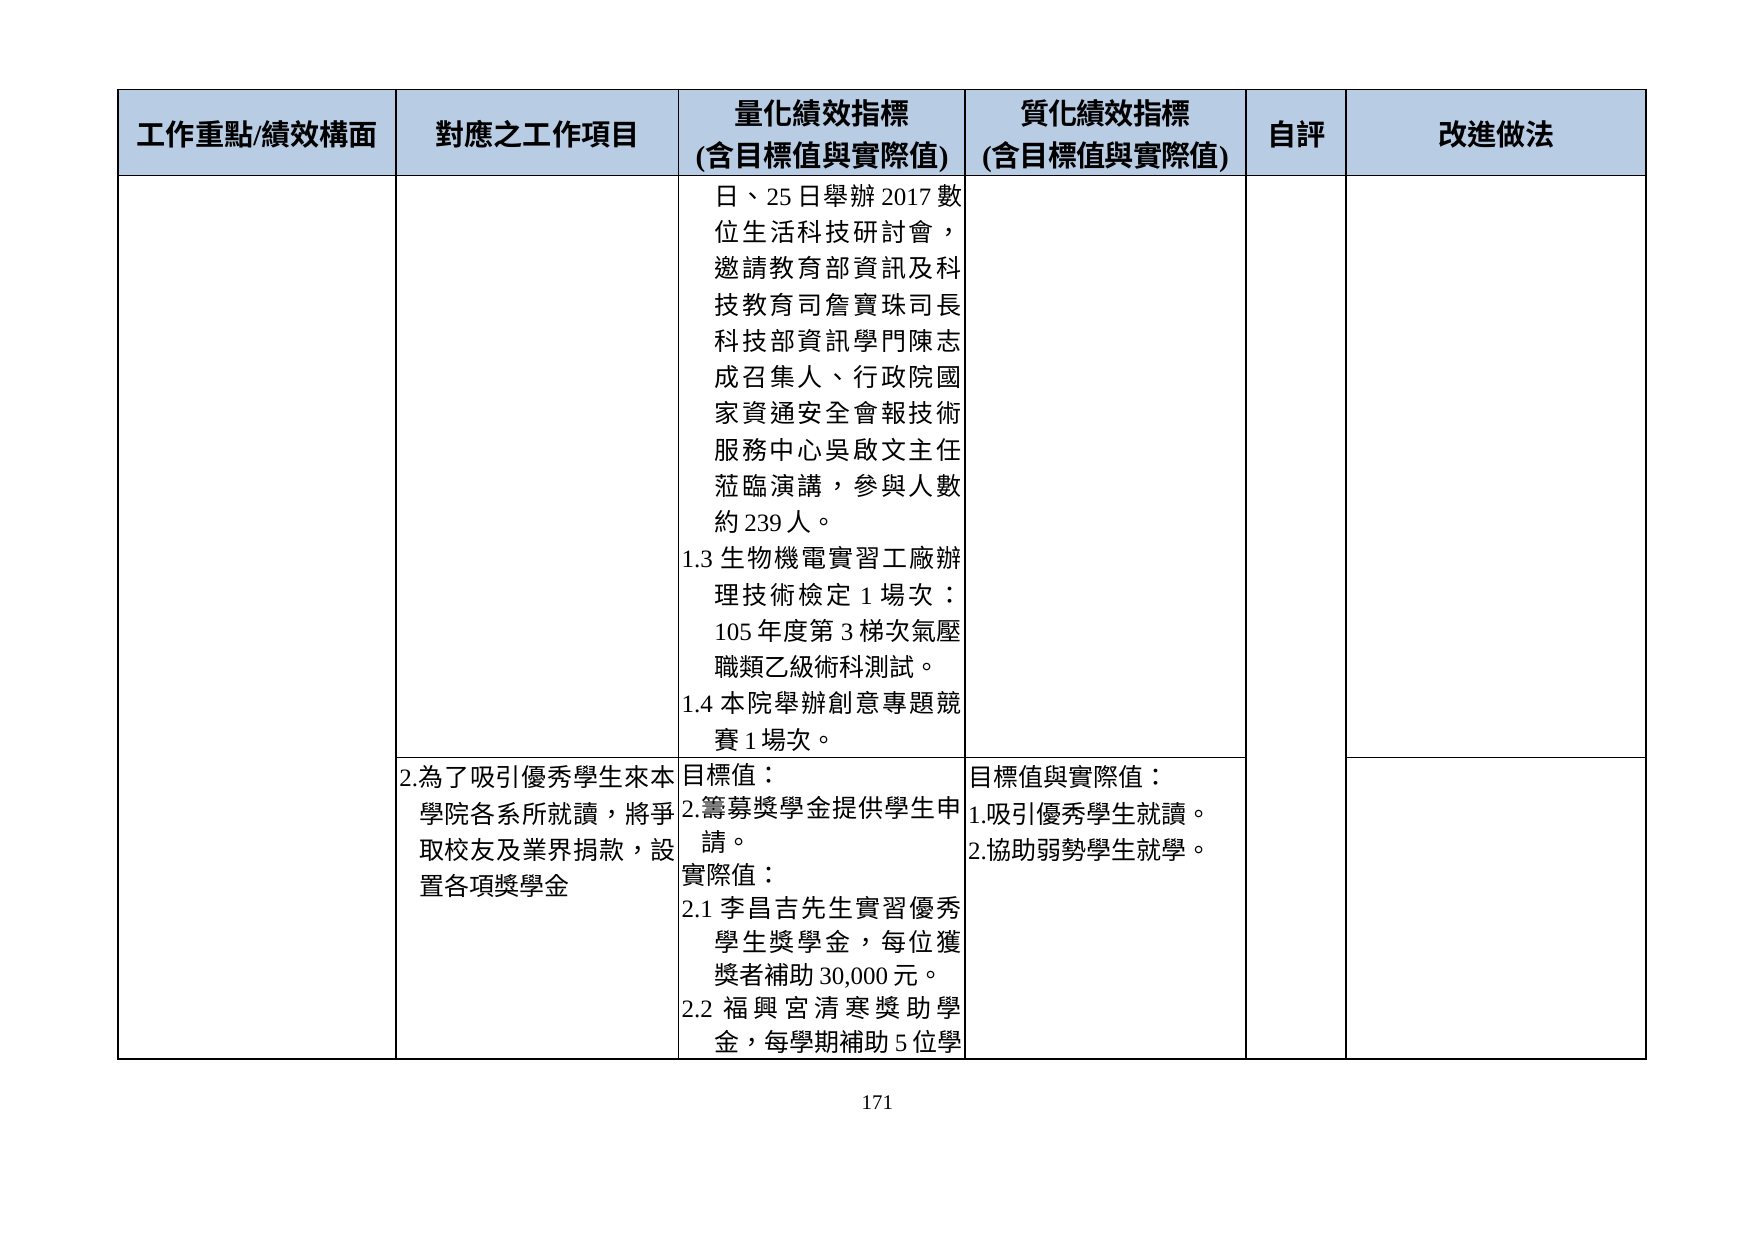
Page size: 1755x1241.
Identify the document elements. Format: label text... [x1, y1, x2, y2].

table_header 量化績效指標 (含目標值與實際值) [679, 90, 964, 175]
table_header 工作重點/績效構面 [119, 90, 395, 175]
table_cell 2.為了吸引優秀學生來本學院各系所就讀，將爭取校友及業界捐款，設置各項獎學金 [397, 758, 678, 1058]
table_cell [1247, 176, 1345, 1058]
table_cell [119, 176, 395, 1058]
table_header 自評 [1247, 90, 1345, 175]
table_cell 目標值與實際值： 1.吸引優秀學生就讀。 2.協助弱勢學生就學。 [966, 758, 1245, 1058]
table_cell 日、25日舉辦2017數位生活科技研討會，邀請教育部資訊及科技教育司詹寶珠司長科技部資訊學門陳志成召集人、行政院國家資通安全會報技術服務中心吳啟文主任蒞臨演講，參與人數約239人。 1.3生物機電實習工廠辦理技術檢定1場次：105年度第3梯次氣壓職類乙級術科測試。 1.4本院舉辦創意專題競賽1場次。 [679, 176, 964, 756]
table_cell [1347, 758, 1645, 1058]
table_cell [397, 176, 678, 756]
table_cell 目標值： 2.籌募獎學金提供學生申請。 實際值： 2.1李昌吉先生實習優秀學生獎學金，每位獲獎者補助30,000元。 2.2福興宮清寒獎助學金，每學期補助5位學 [679, 758, 964, 1058]
table_header 對應之工作項目 [397, 90, 678, 175]
table_cell [1347, 176, 1645, 756]
table_cell [966, 176, 1245, 756]
table_header 質化績效指標 (含目標值與實際值) [966, 90, 1245, 175]
table_header 改進做法 [1347, 90, 1645, 175]
